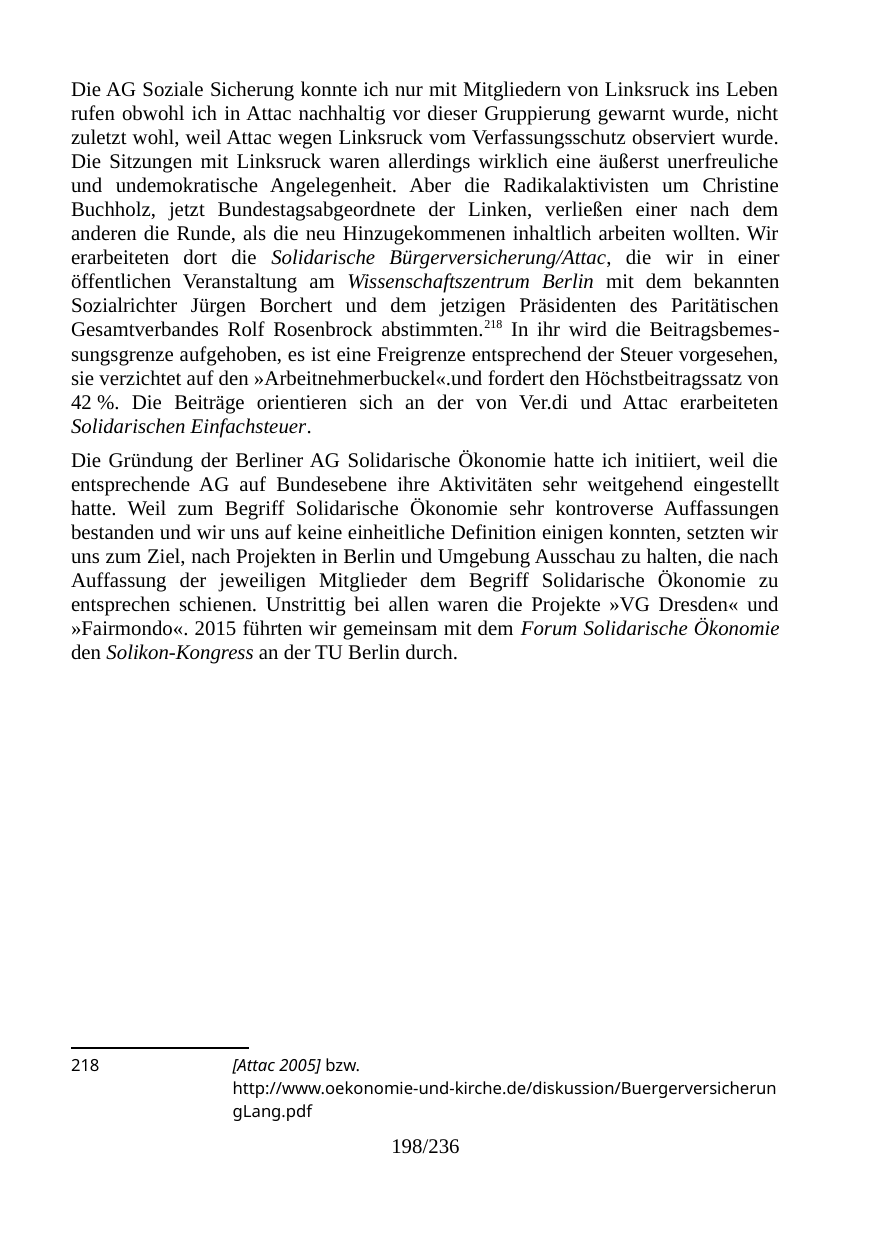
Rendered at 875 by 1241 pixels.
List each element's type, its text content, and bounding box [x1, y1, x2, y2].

text Die AG Soziale Sicherung konnte ich nur mit Mitgliedern von Linksruck ins Leben rufen obwohl ich in Attac nachhaltig vor dieser Gruppierung gewarnt wurde, nicht zuletzt wohl, weil Attac wegen Linksruck vom Verfassungsschutz observiert wurde. Die Sitzungen mit Linksruck waren allerdings wirklich eine äußerst unerfreuliche und undemokratische Angelegenheit. Aber die Radikalaktivisten um Christine Buchholz, jetzt Bundestagsabgeordnete der Linken, verließen einer nach dem anderen die Runde, als die neu Hinzugekommenen inhaltlich arbeiten wollten. Wir erarbeiteten dort die Solidarische Bürgerversicherung/Attac, die wir in einer öffentlichen Veranstaltung am Wissenschaftszentrum Berlin mit dem bekannten Sozialrichter Jürgen Borchert und dem jetzigen Präsidenten des Paritätischen Gesamtverbandes Rolf Rosenbrock abstimmten. In ihr wird die Beitragsbemes­sungsgrenze aufgehoben, es ist eine Freigrenze entsprechend der Steuer vorgesehen, sie verzichtet auf den »Arbeitnehmerbuckel«.und fordert den Höchstbeitragssatz von 42 %. Die Beiträge orientieren sich an der von Ver.di und Attac erarbeiteten Solidarischen Einfachsteuer. [71, 77, 779, 438]
text [Attac 2005] bzw. http://www.oekonomie-und-kirche.de/diskussion/BuergerversicherungLang.pdf [71, 1054, 779, 1122]
text Die Gründung der Berliner AG Solidarische Ökonomie hatte ich initiiert, weil die entsprechende AG auf Bundesebene ihre Aktivitäten sehr weitgehend eingestellt hatte. Weil zum Begriff Solidarische Ökonomie sehr kontroverse Auffassungen bestanden und wir uns auf keine einheitliche Definition einigen konnten, setzten wir uns zum Ziel, nach Projekten in Berlin und Umgebung Ausschau zu halten, die nach Auffassung der jeweiligen Mitglieder dem Begriff Solidarische Ökonomie zu entsprechen schienen. Unstrittig bei allen waren die Projekte »VG Dresden« und »Fairmondo«. 2015 führten wir gemeinsam mit dem Forum Solidarische Ökonomie den Solikon-Kongress an der TU Berlin durch. [71, 447, 779, 664]
